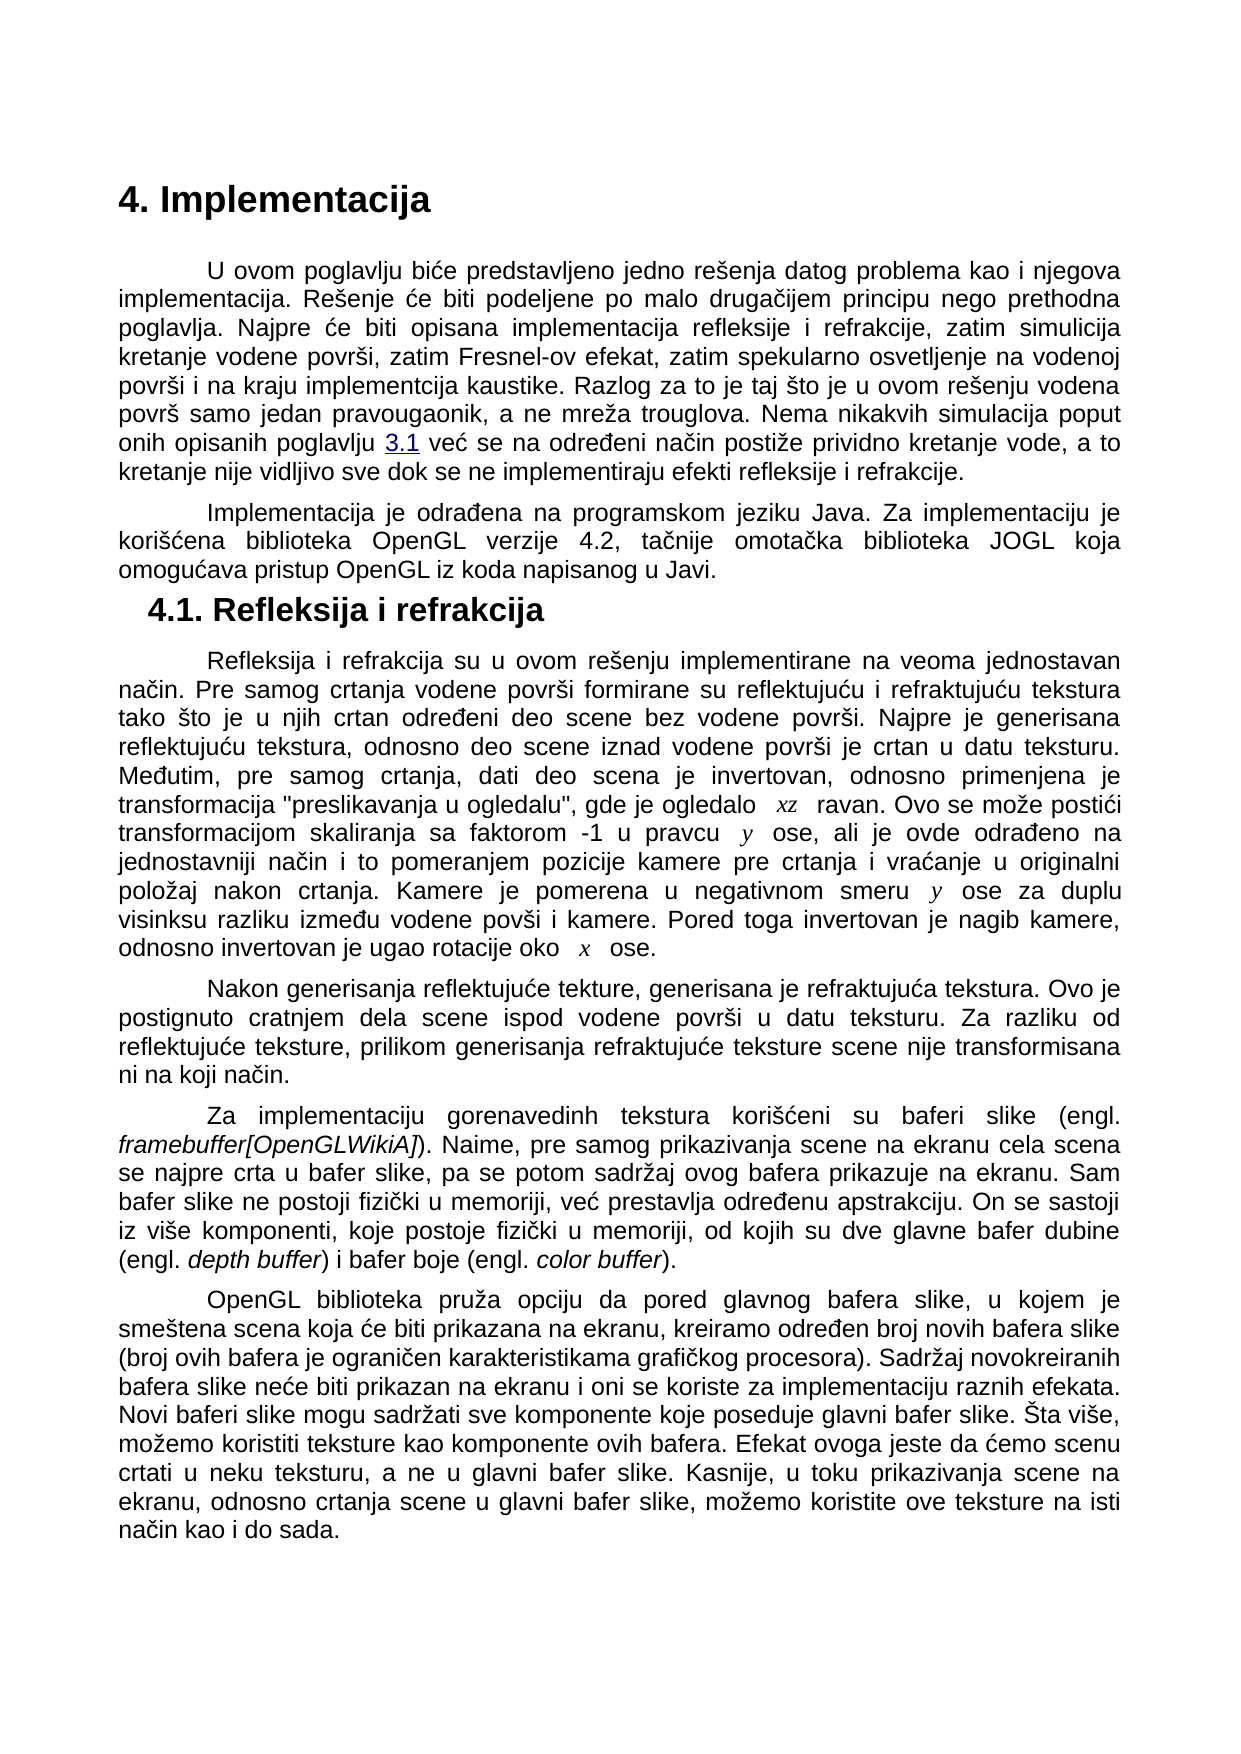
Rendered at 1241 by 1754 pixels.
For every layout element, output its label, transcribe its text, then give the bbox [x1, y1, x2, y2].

subtitle Refleksija i refrakcija [148, 590, 1122, 628]
subtitle Implementacija [118, 177, 1122, 220]
text Implementacija je odrađena na programskom jeziku Java. Za implementaciju je korišćena biblioteka OpenGL verzije 4.2, tačnije omotačka biblioteka JOGL koja omogućava pristup OpenGL iz koda napisanog u Javi. [118, 498, 1122, 584]
text U ovom poglavlju biće predstavljeno jedno rešenja datog problema kao i njegova implementacija. Rešenje će biti podeljene po malo drugačijem principu nego prethodna poglavlja. Najpre će biti opisana implementacija refleksije i refrakcije, zatim simulicija kretanje vodene površi, zatim Fresnel-ov efekat, zatim spekularno osvetljenje na vodenoj površi i na kraju implementcija kaustike. Razlog za to je taj što je u ovom rešenju vodena površ samo jedan pravougaonik, a ne mreža trouglova. Nema nikakvih simulacija poput onih opisanih poglavlju 3.1 već se na određeni način postiže prividno kretanje vode, a to kretanje nije vidljivo sve dok se ne implementiraju efekti refleksije i refrakcije. [118, 256, 1122, 486]
text OpenGL biblioteka pruža opciju da pored glavnog bafera slike, u kojem je smeštena scena koja će biti prikazana na ekranu, kreiramo određen broj novih bafera slike (broj ovih bafera je ograničen karakteristikama grafičkog procesora). Sadržaj novokreiranih bafera slike neće biti prikazan na ekranu i oni se koriste za implementaciju raznih efekata. Novi baferi slike mogu sadržati sve komponente koje poseduje glavni bafer slike. Šta više, možemo koristiti teksture kao komponente ovih bafera. Efekat ovoga jeste da ćemo scenu crtati u neku teksturu, a ne u glavni bafer slike. Kasnije, u toku prikazivanja scene na ekranu, odnosno crtanja scene u glavni bafer slike, možemo koristite ove teksture na isti način kao i do sada. [118, 1285, 1122, 1544]
text Za implementaciju gorenavedinh tekstura korišćeni su baferi slike (engl. framebuffer[OpenGLWikiA]). Naime, pre samog prikazivanja scene na ekranu cela scena se najpre crta u bafer slike, pa se potom sadržaj ovog bafera prikazuje na ekranu. Sam bafer slike ne postoji fizički u memoriji, već prestavlja određenu apstrakciju. On se sastoji iz više komponenti, koje postoje fizički u memoriji, od kojih su dve glavne bafer dubine (engl. depth buffer) i bafer boje (engl. color buffer). [118, 1101, 1122, 1273]
text Refleksija i refrakcija su u ovom rešenju implementirane na veoma jednostavan način. Pre samog crtanja vodene površi formirane su reflektujuću i refraktujuću tekstura tako što je u njih crtan određeni deo scene bez vodene površi. Najpre je generisana reflektujuću tekstura, odnosno deo scene iznad vodene površi je crtan u datu teksturu. Međutim, pre samog crtanja, dati deo scena je invertovan, odnosno primenjena je transformacija "preslikavanja u ogledalu", gde je ogledaloravan. Ovo se može postići transformacijom skaliranja sa faktorom -1 u pravcuose, ali je ovde odrađeno na jednostavniji način i to pomeranjem pozicije kamere pre crtanja i vraćanje u originalni položaj nakon crtanja. Kamere je pomerena u negativnom smeruose za duplu visinksu razliku između vodene povši i kamere. Pored toga invertovan je nagib kamere, odnosno invertovan je ugao rotacije okoose. [118, 646, 1122, 962]
text Nakon generisanja reflektujuće tekture, generisana je refraktujuća tekstura. Ovo je postignuto cratnjem dela scene ispod vodene površi u datu teksturu. Za razliku od reflektujuće teksture, prilikom generisanja refraktujuće teksture scene nije transformisana ni na koji način. [118, 974, 1122, 1089]
